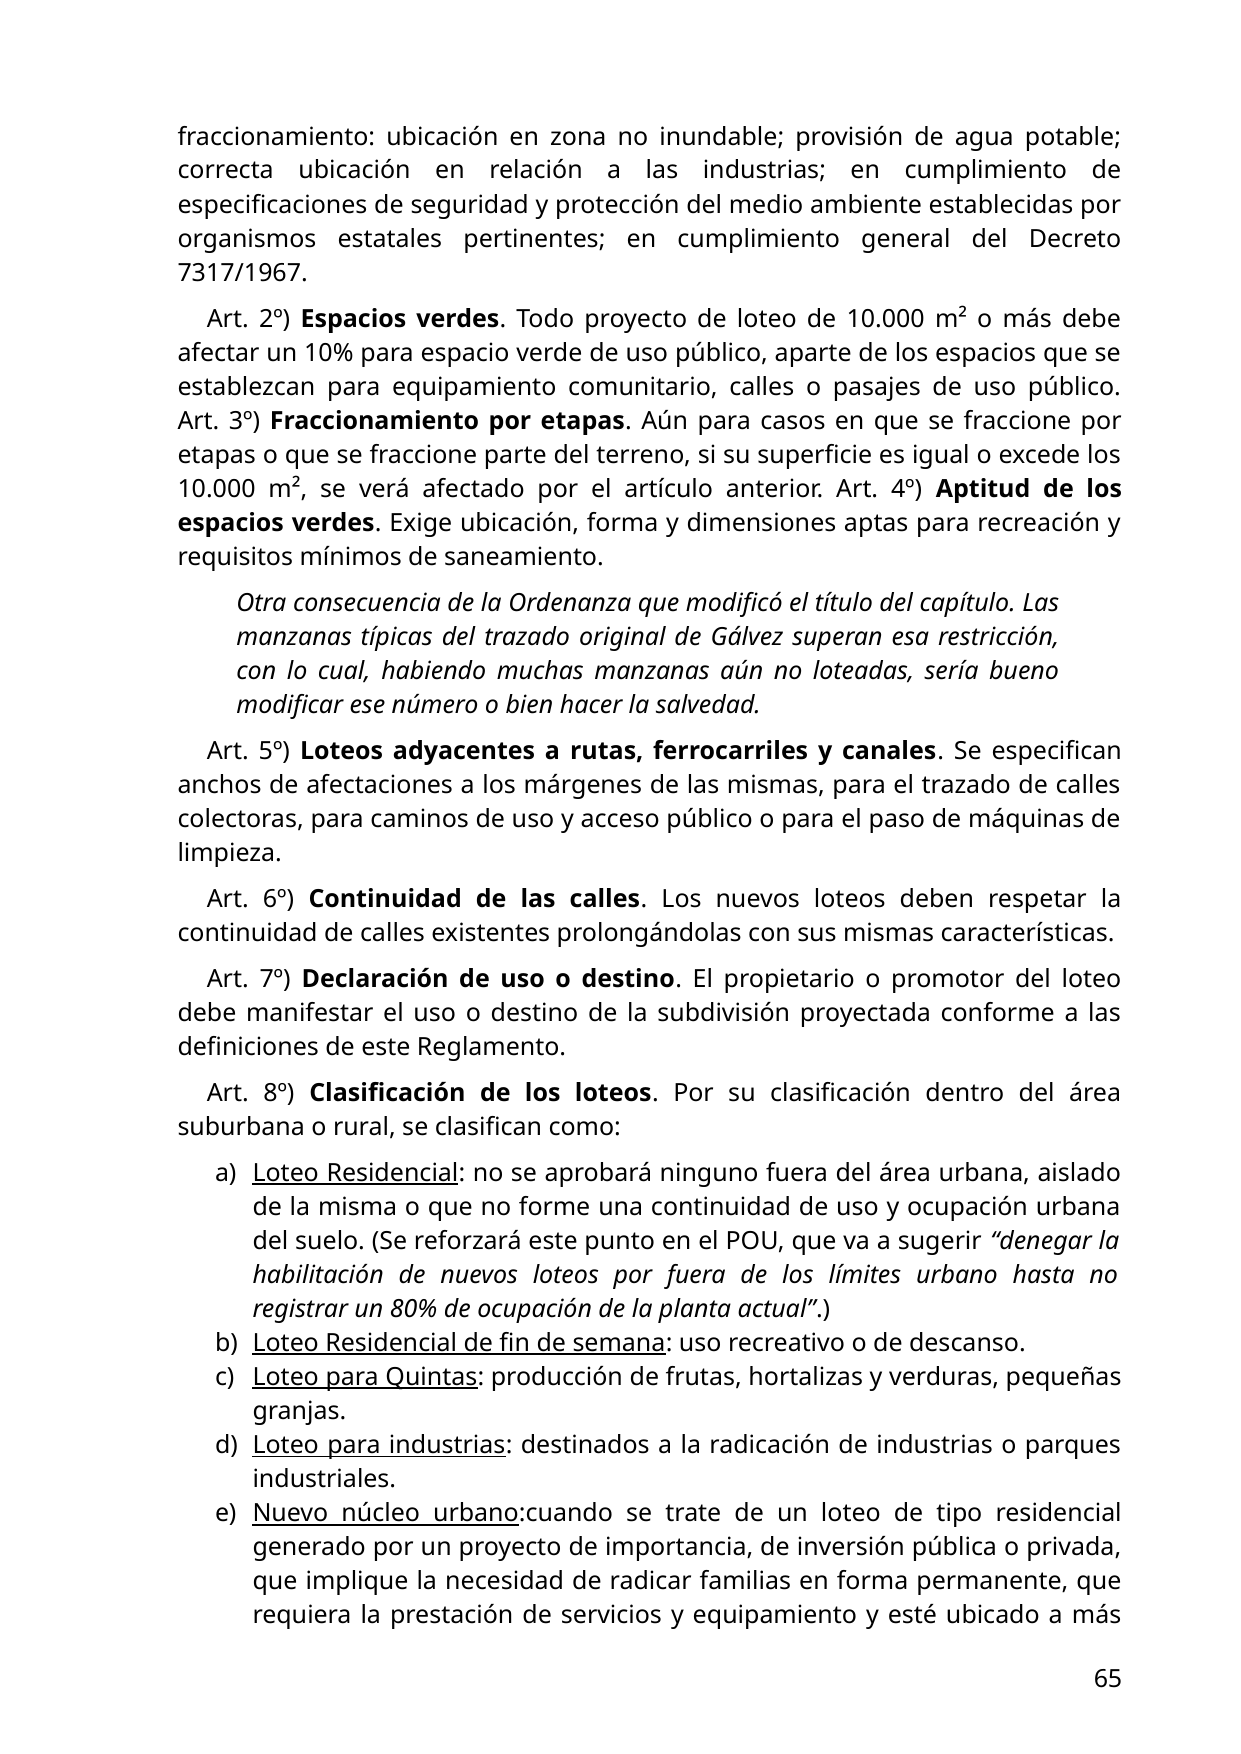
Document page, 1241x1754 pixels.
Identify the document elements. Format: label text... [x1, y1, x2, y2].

text Art. 8º) Clasificación de los loteos. Por su clasificación dentro del área suburbana o rural, se clasifican como: [177, 1074, 1122, 1142]
list Loteo para Quintas: producción de frutas, hortalizas y verduras, pequeñas granjas. [215, 1359, 1122, 1427]
text Art. 2º) Espacios verdes. Todo proyecto de loteo de 10.000 m² o más debe afectar un 10% para espacio verde de uso público, aparte de los espacios que se establezcan para equipamiento comunitario, calles o pasajes de uso público. Art. 3º) Fraccionamiento por etapas. Aún para casos en que se fraccione por etapas o que se fraccione parte del terreno, si su superficie es igual o excede los 10.000 m², se verá afectado por el artículo anterior. Art. 4º) Aptitud de los espacios verdes. Exige ubicación, forma y dimensiones aptas para recreación y requisitos mínimos de saneamiento. [177, 300, 1122, 573]
text fraccionamiento: ubicación en zona no inundable; provisión de agua potable; correcta ubicación en relación a las industrias; en cumplimiento de especificaciones de seguridad y protección del medio ambiente establecidas por organismos estatales pertinentes; en cumplimiento general del Decreto 7317/1967. [177, 118, 1122, 288]
text Art. 6º) Continuidad de las calles. Los nuevos loteos deben respetar la continuidad de calles existentes prolongándolas con sus mismas características. [177, 881, 1122, 949]
text Otra consecuencia de la Ordenanza que modificó el título del capítulo. Las manzanas típicas del trazado original de Gálvez superan esa restricción, con lo cual, habiendo muchas manzanas aún no loteadas, sería bueno modificar ese número o bien hacer la salvedad. [236, 584, 1063, 721]
list Nuevo núcleo urbano:cuando se trate de un loteo de tipo residencial generado por un proyecto de importancia, de inversión pública o privada, que implique la necesidad de radicar familias en forma permanente, que requiera la prestación de servicios y equipamiento y esté ubicado a más [215, 1495, 1122, 1631]
list Loteo Residencial de fin de semana: uso recreativo o de descanso. [215, 1324, 1122, 1359]
text Art. 7º) Declaración de uso o destino. El propietario o promotor del loteo debe manifestar el uso o destino de la subdivisión proyectada conforme a las definiciones de este Reglamento. [177, 960, 1122, 1063]
list Loteo Residencial: no se aprobará ninguno fuera del área urbana, aislado de la misma o que no forme una continuidad de uso y ocupación urbana del suelo. (Se reforzará este punto en el POU, que va a sugerir “denegar la habilitación de nuevos loteos por fuera de los límites urbano hasta no registrar un 80% de ocupación de la planta actual”.) [215, 1154, 1122, 1324]
list Loteo para industrias: destinados a la radicación de industrias o parques industriales. [215, 1427, 1122, 1495]
text Art. 5º) Loteos adyacentes a rutas, ferrocarriles y canales. Se especifican anchos de afectaciones a los márgenes de las mismas, para el trazado de calles colectoras, para caminos de uso y acceso público o para el paso de máquinas de limpieza. [177, 732, 1122, 869]
